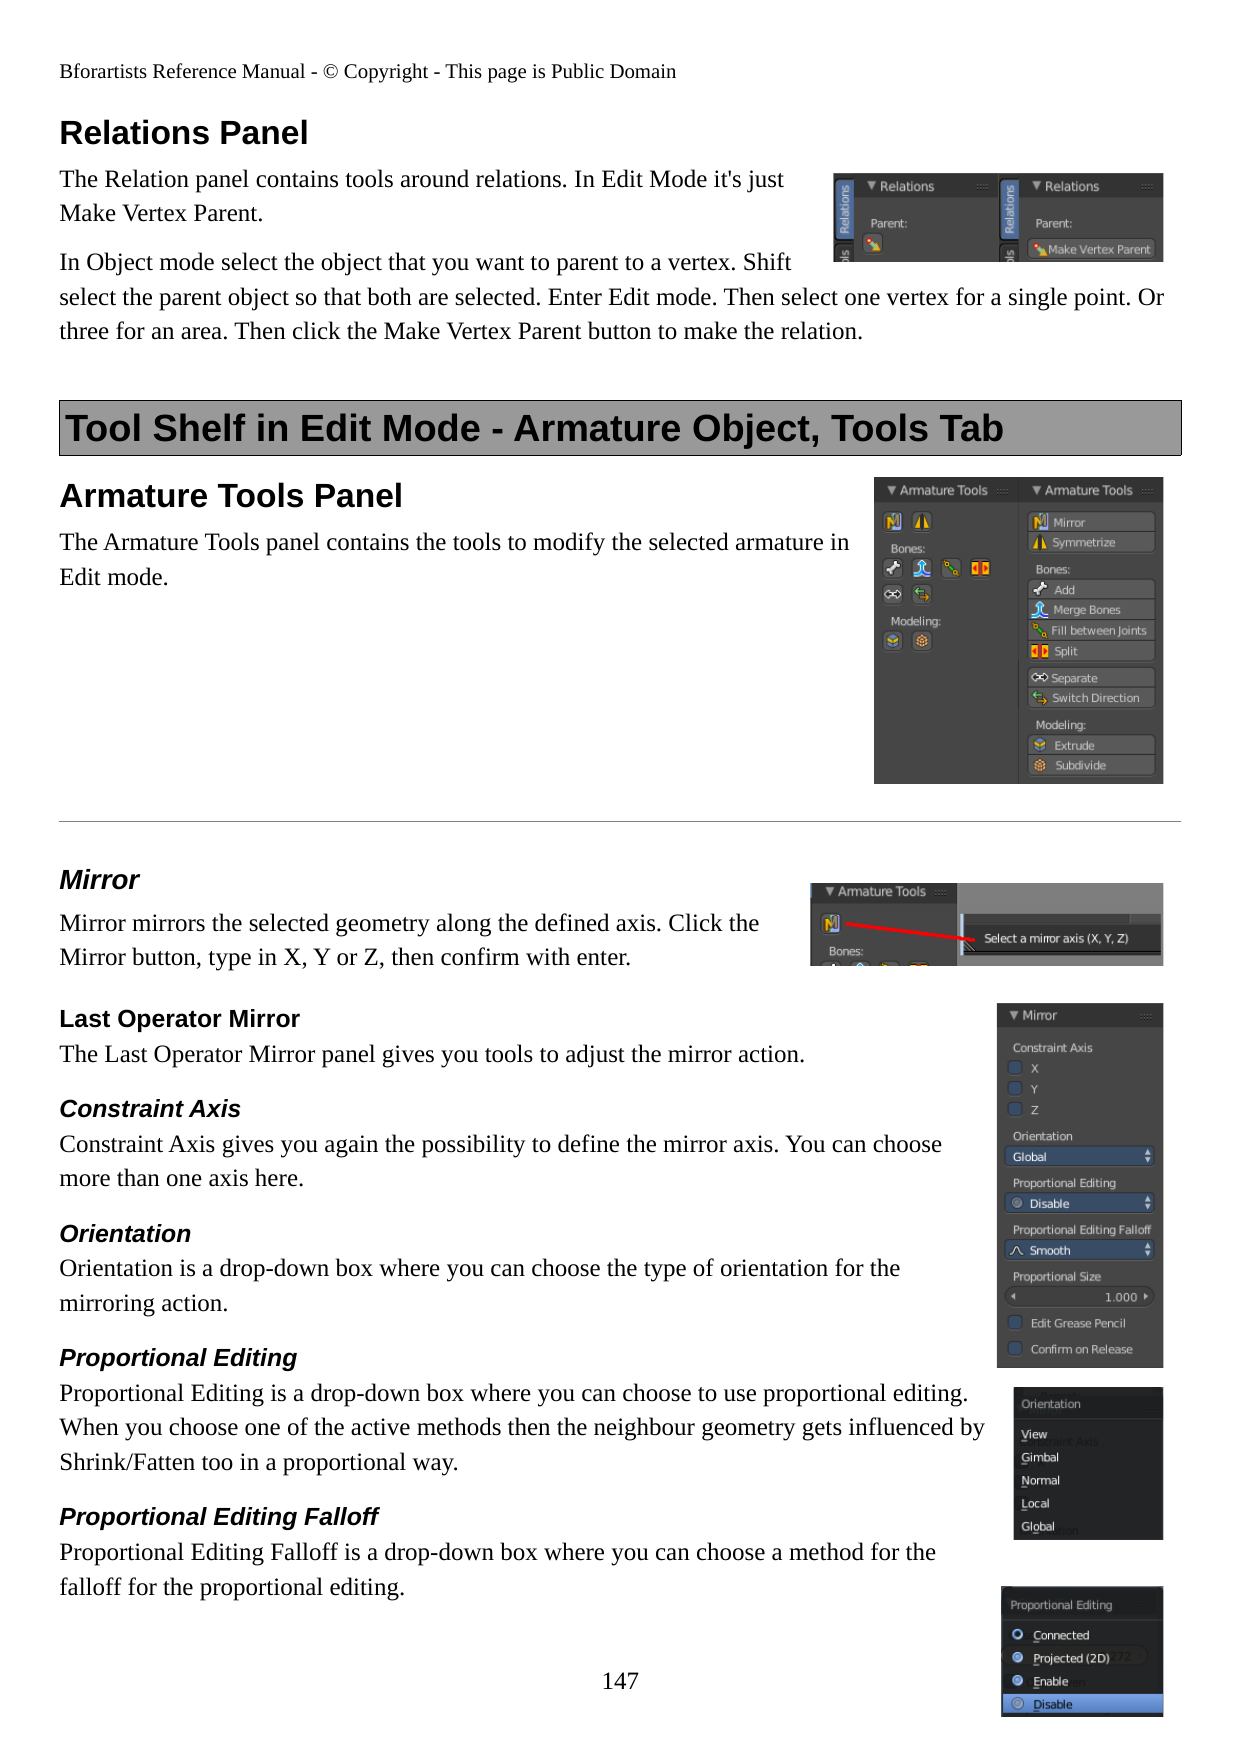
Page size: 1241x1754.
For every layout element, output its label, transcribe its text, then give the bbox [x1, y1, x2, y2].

subtitle Proportional Editing Falloff [59, 1502, 1013, 1531]
text Orientation is a drop-down box where you can choose the type of orientation for the mirroring action. [59, 1253, 996, 1317]
subtitle Constraint Axis [59, 1094, 996, 1123]
subtitle Relations Panel [59, 113, 1181, 151]
picture [996, 1003, 1164, 1368]
subtitle [1164, 1219, 1181, 1247]
picture [833, 173, 1164, 262]
text Constraint Axis gives you again the possibility to define the mirror axis. You can choose more than one axis here. [59, 1129, 996, 1192]
picture [810, 883, 1164, 966]
picture [1001, 1586, 1164, 1717]
text Mirror mirrors the selected geometry along the defined axis. Click the Mirror button, type in X, Y or Z, then confirm with enter. [59, 908, 1181, 971]
subtitle Last Operator Mirror [59, 1004, 996, 1032]
table_header Tool Shelf in Edit Mode - Armature Object, Tools Tab [60, 401, 1181, 455]
text The Relation panel contains tools around relations. In Edit Mode it's just Make Vertex Parent. [59, 164, 1181, 227]
text Proportional Editing Falloff is a drop-down box where you can choose a method for the falloff for the proportional editing. [59, 1537, 1181, 1600]
subtitle Armature Tools Panel [59, 476, 1181, 514]
picture [1013, 1387, 1164, 1540]
subtitle Proportional Editing [59, 1343, 1181, 1372]
text Proportional Editing is a drop-down box where you can choose to use proportional editing. When you choose one of the active methods then the neighbour geometry gets influenced by Shrink/Fatten too in a proportional way. [59, 1378, 1181, 1476]
text In Object mode select the object that you want to parent to a vertex. Shift select the parent object so that both are selected. Enter Edit mode. Then select one vertex for a single point. Or three for an area. Then click the Make Vertex Parent button to make the relation. [59, 247, 1181, 345]
text The Armature Tools panel contains the tools to modify the selected armature in Edit mode. [59, 527, 874, 590]
subtitle [1164, 1004, 1181, 1032]
picture [874, 477, 1164, 784]
subtitle Orientation [59, 1219, 996, 1247]
subtitle Mirror [59, 863, 1181, 895]
subtitle [1164, 1094, 1181, 1123]
text The Last Operator Mirror panel gives you tools to adjust the mirror action. [59, 1039, 996, 1067]
